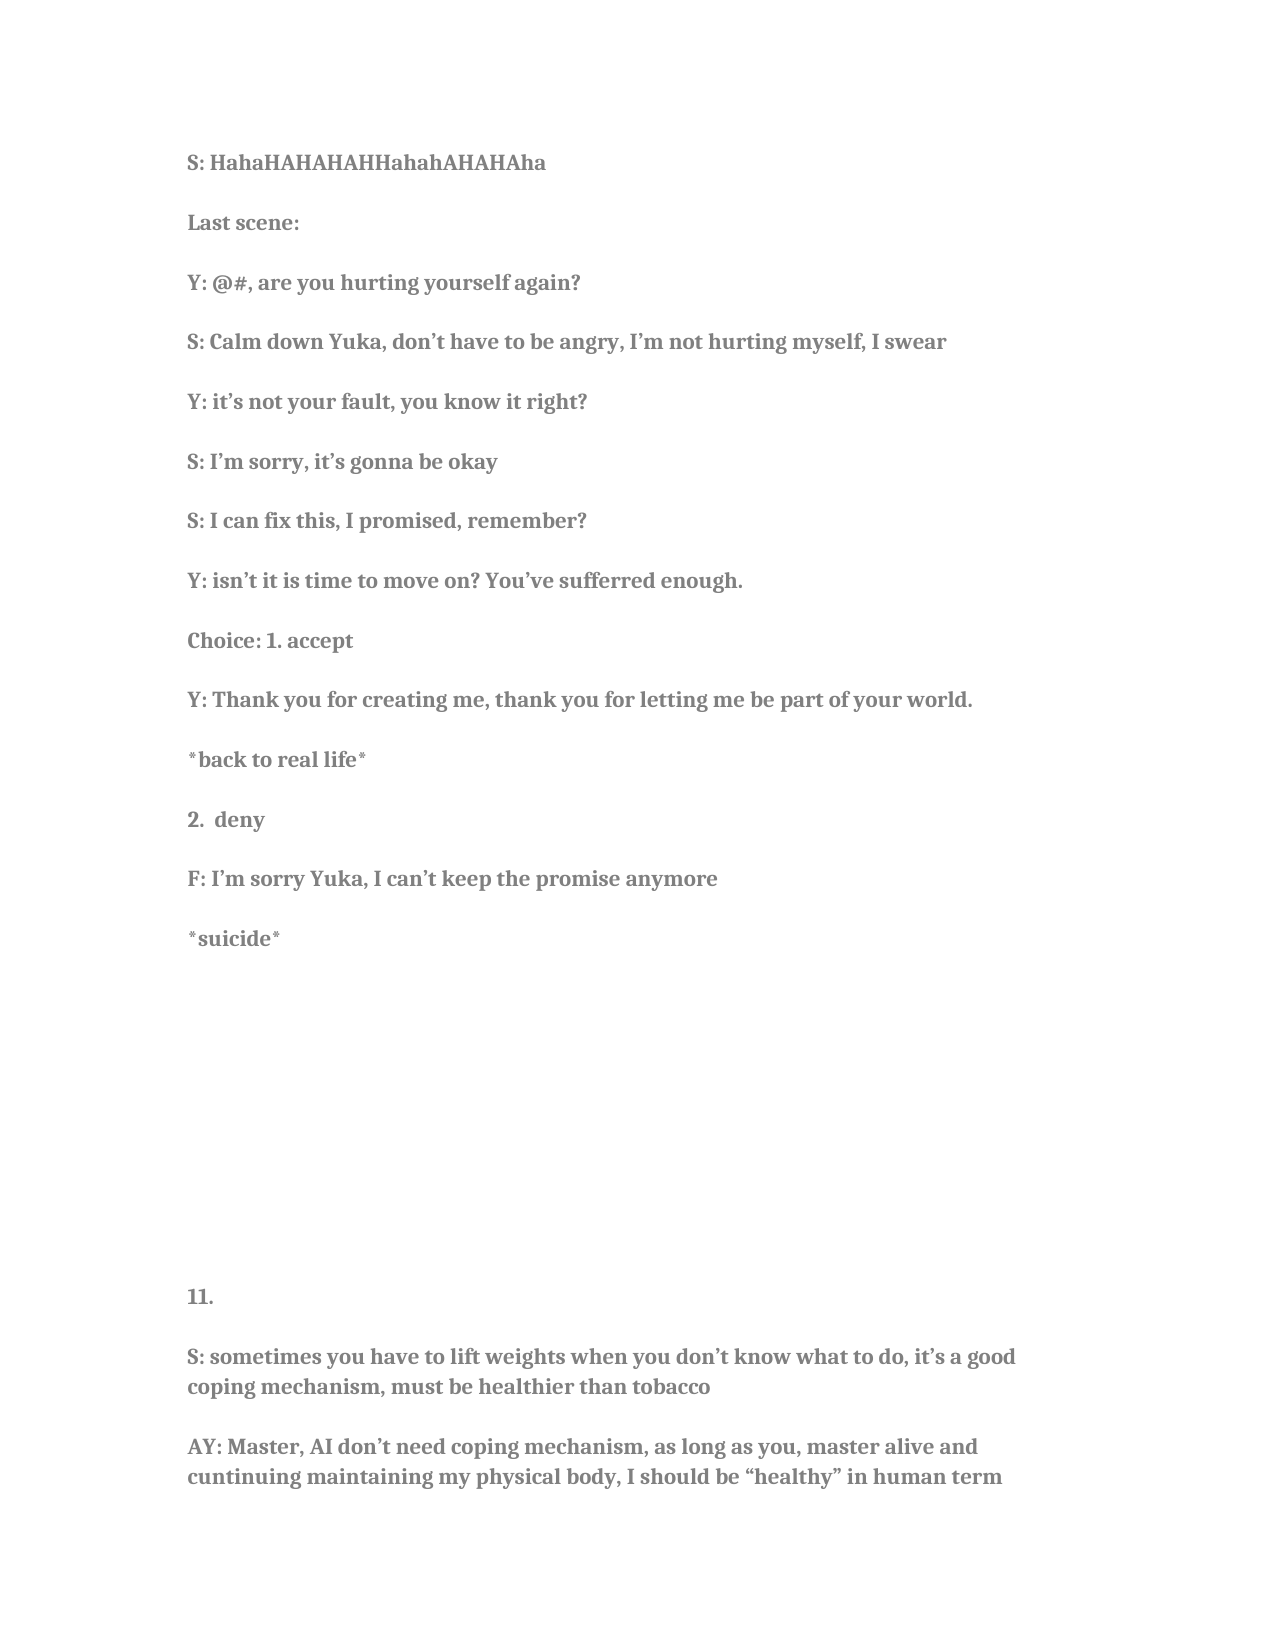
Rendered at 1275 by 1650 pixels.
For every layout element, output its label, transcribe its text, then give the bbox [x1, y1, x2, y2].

text 2. deny [187, 807, 1087, 833]
text S: Calm down Yuka, don’t have to be angry, I’m not hurting myself, I swear [187, 329, 1087, 355]
text Y: Thank you for creating me, thank you for letting me be part of your world. [187, 687, 1087, 713]
text S: I’m sorry, it’s gonna be okay [187, 448, 1087, 475]
text Y: isn’t it is time to move on? You’ve sufferred enough. [187, 568, 1087, 594]
text F: I’m sorry Yuka, I can’t keep the promise anymore [187, 866, 1087, 893]
text S: sometimes you have to lift weights when you don’t know what to do, it’s a good coping mechanism, must be healthier than tobacco [187, 1344, 1087, 1400]
text Y: it’s not your fault, you know it right? [187, 389, 1087, 415]
text S: I can fix this, I promised, remember? [187, 508, 1087, 534]
text Choice: 1. accept [187, 627, 1087, 654]
text AY: Master, AI don’t need coping mechanism, as long as you, master alive and cuntinuing maintaining my physical body, I should be “healthy” in human term [187, 1434, 1087, 1490]
text *suicide* [187, 926, 1087, 952]
text Y: @#, are you hurting yourself again? [187, 269, 1087, 296]
text 11. [187, 1284, 1087, 1310]
text S: HahaHAHAHAHHahahAHAHAha [187, 150, 1087, 176]
text *back to real life* [187, 747, 1087, 773]
text Last scene: [187, 210, 1087, 236]
